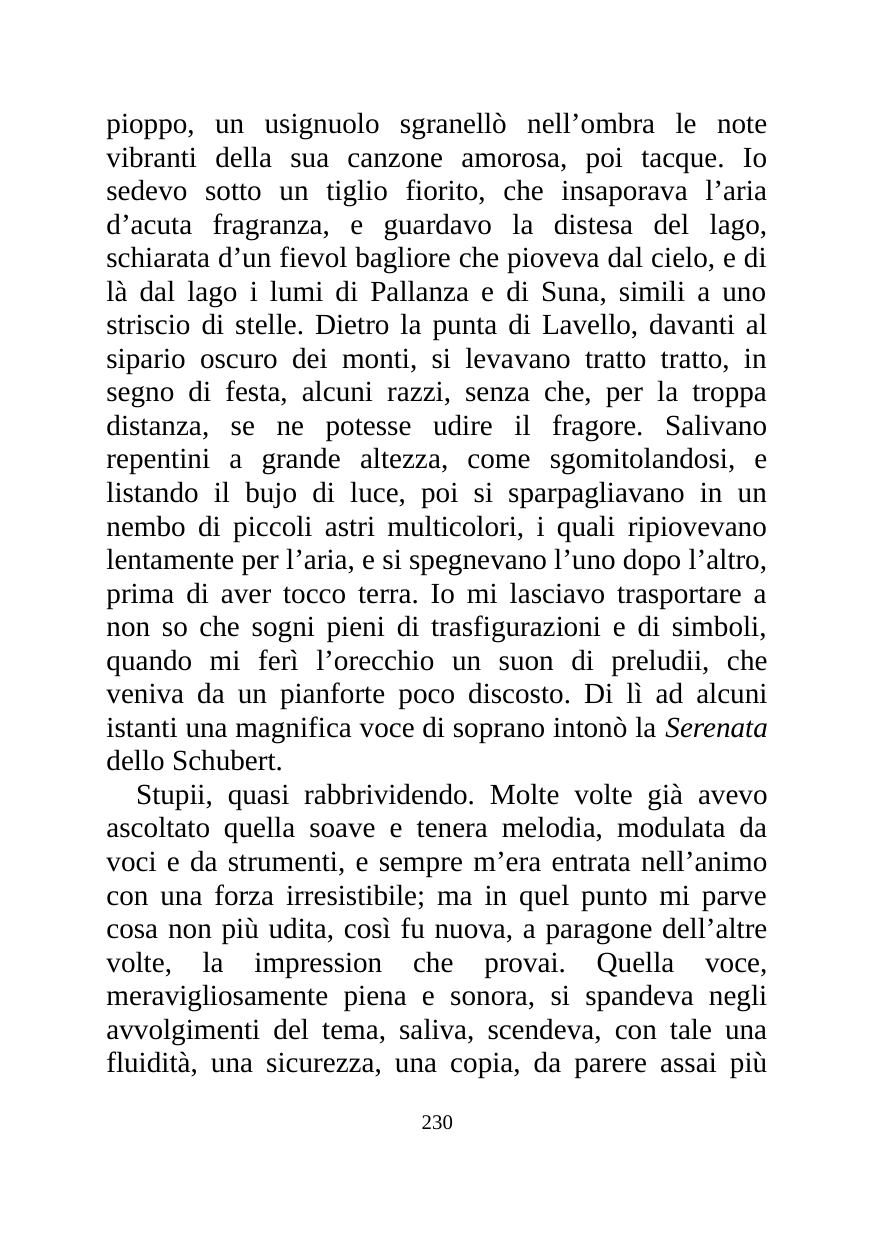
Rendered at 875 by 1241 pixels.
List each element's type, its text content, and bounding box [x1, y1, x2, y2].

text pioppo, un usignuolo sgranellò nell’ombra le note vibranti della sua canzone amorosa, poi tacque. Io sedevo sotto un tiglio fiorito, che insaporava l’aria d’acuta fragranza, e guardavo la distesa del lago, schiarata d’un fievol bagliore che pioveva dal cielo, e di là dal lago i lumi di Pallanza e di Suna, simili a uno striscio di stelle. Dietro la punta di Lavello, davanti al sipario oscuro dei monti, si levavano tratto tratto, in segno di festa, alcuni razzi, senza che, per la troppa distanza, se ne potesse udire il fragore. Salivano repentini a grande altezza, come sgomitolandosi, e listando il bujo di luce, poi si sparpagliavano in un nembo di piccoli astri multicolori, i quali ripiovevano lentamente per l’aria, e si spegnevano l’uno dopo l’altro, prima di aver tocco terra. Io mi lasciavo trasportare a non so che sogni pieni di trasfigurazioni e di simboli, quando mi ferì l’orecchio un suon di preludii, che veniva da un pianforte poco discosto. Di lì ad alcuni istanti una magnifica voce di soprano intonò la Serenata dello Schubert. [106, 106, 768, 777]
text Stupii, quasi rabbrividendo. Molte volte già avevo ascoltato quella soave e tenera melodia, modulata da voci e da strumenti, e sempre m’era entrata nell’animo con una forza irresistibile; ma in quel punto mi parve cosa non più udita, così fu nuova, a paragone dell’altre volte, la impression che provai. Quella voce, meravigliosamente piena e sonora, si spandeva negli avvolgimenti del tema, saliva, scendeva, con tale una fluidità, una sicurezza, una copia, da parere assai più [106, 777, 768, 1079]
